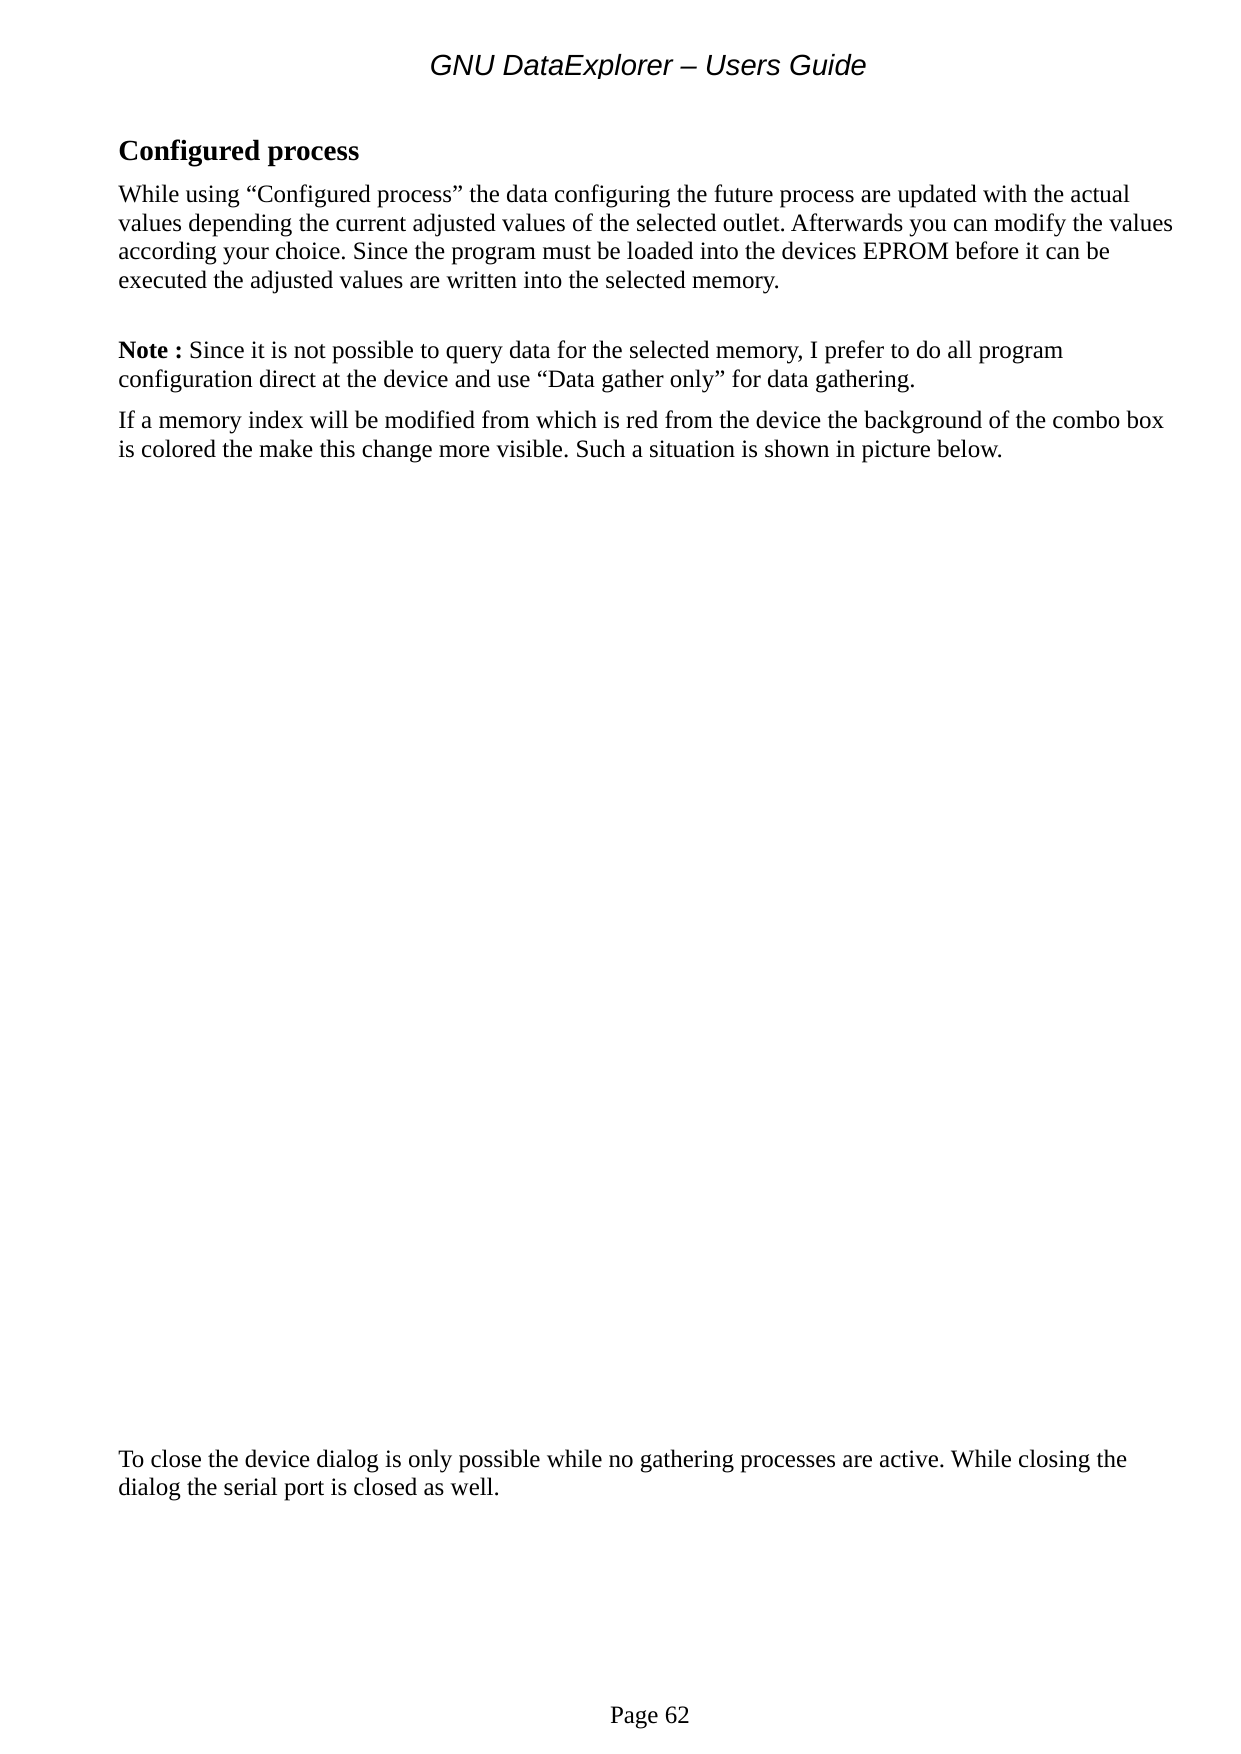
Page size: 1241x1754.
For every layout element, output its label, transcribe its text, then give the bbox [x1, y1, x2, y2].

text Note : Since it is not possible to query data for the selected memory, I prefer to do all program configuration direct at the device and use “Data gather only” for data gathering. [118, 335, 1181, 393]
text While using “Configured process” the data configuring the future process are updated with the actual values depending the current adjusted values of the selected outlet. Afterwards you can modify the values according your choice. Since the program must be loaded into the devices EPROM before it can be executed the adjusted values are written into the selected memory. [118, 179, 1181, 323]
subtitle Configured process [118, 133, 1181, 166]
text To close the device dialog is only possible while no gathering processes are active. While closing the dialog the serial port is closed as well. [118, 1444, 1181, 1501]
text If a memory index will be modified from which is red from the device the background of the combo box is colored the make this change more visible. Such a situation is shown in picture below. [118, 405, 1181, 491]
